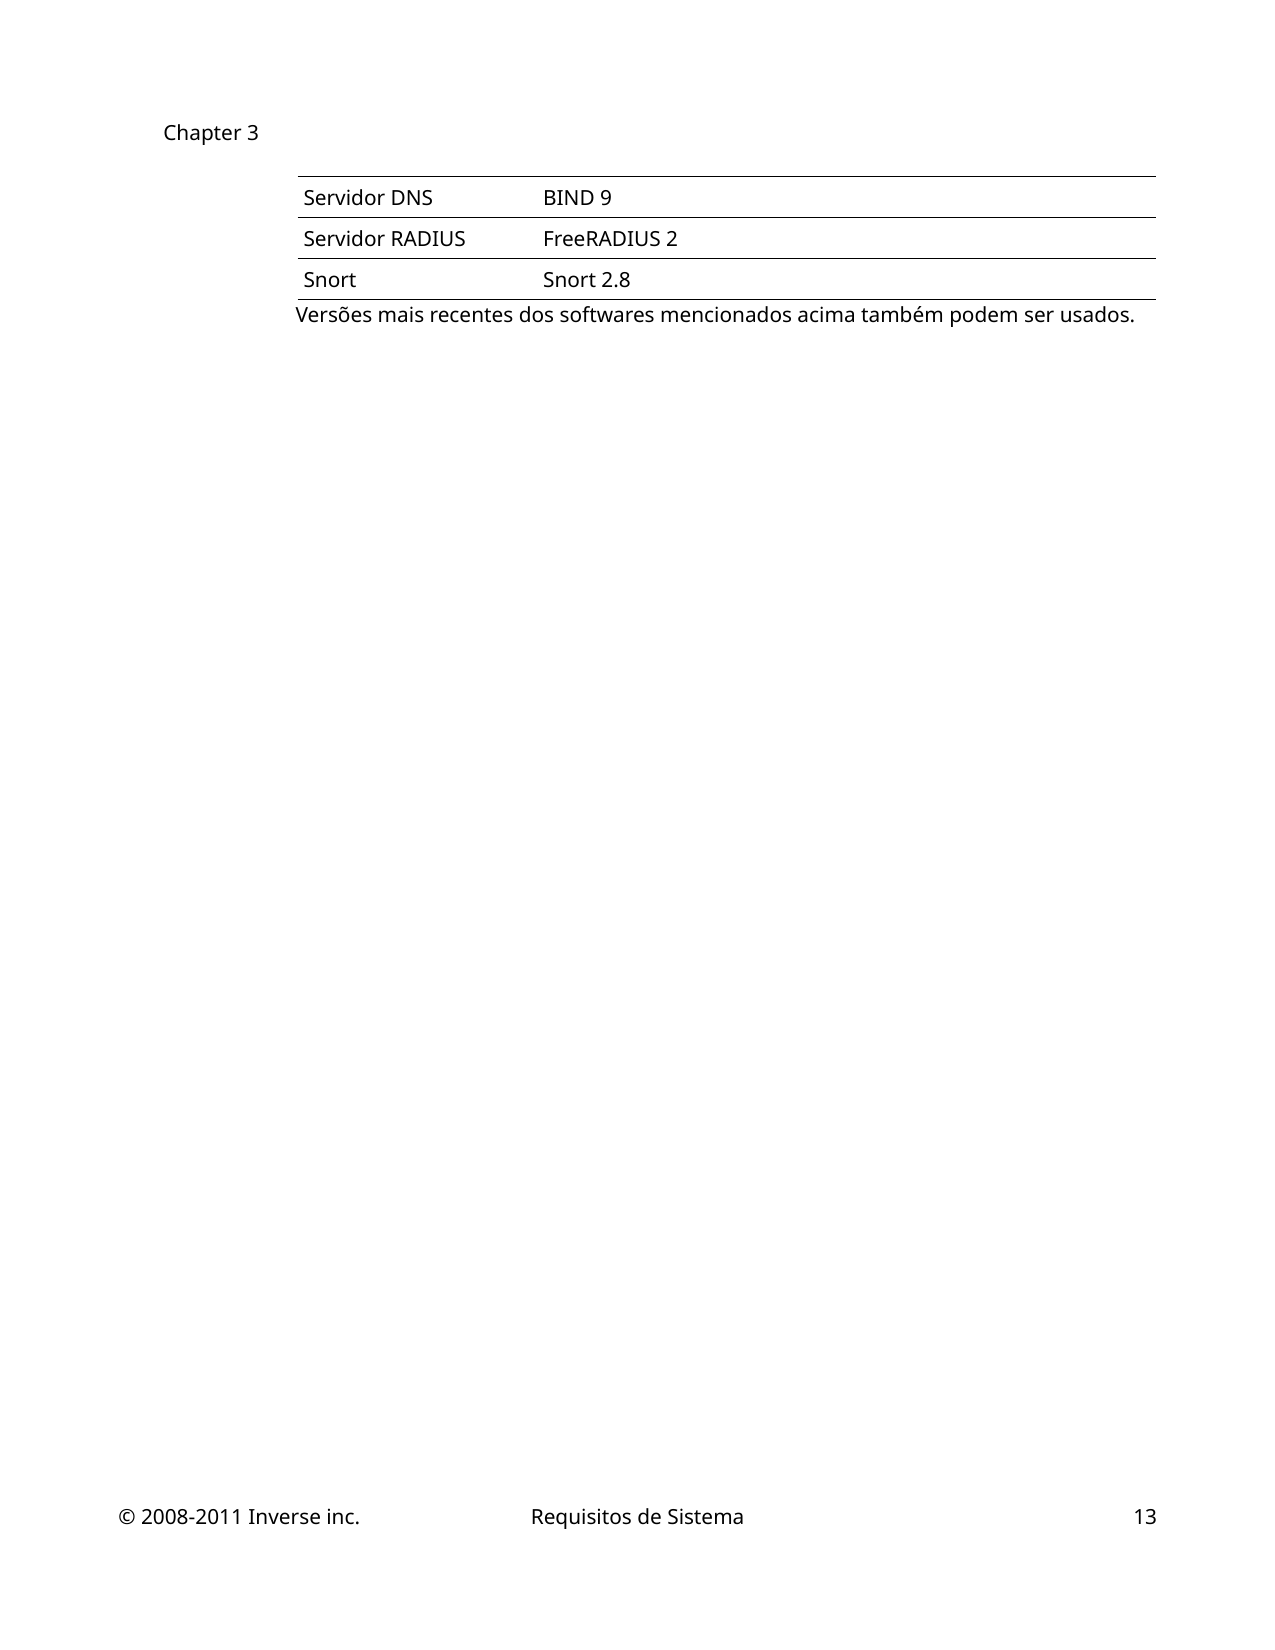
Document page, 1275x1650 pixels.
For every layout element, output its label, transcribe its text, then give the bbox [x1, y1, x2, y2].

table_cell Servidor DNS [298, 177, 537, 217]
text Versões mais recentes dos softwares mencionados acima também podem ser usados. [295, 300, 1157, 328]
table_cell BIND 9 [537, 177, 1156, 217]
table_cell Snort [298, 259, 537, 299]
table_cell Snort 2.8 [537, 259, 1156, 299]
table_cell Servidor RADIUS [298, 218, 537, 258]
table_cell FreeRADIUS 2 [537, 218, 1156, 258]
